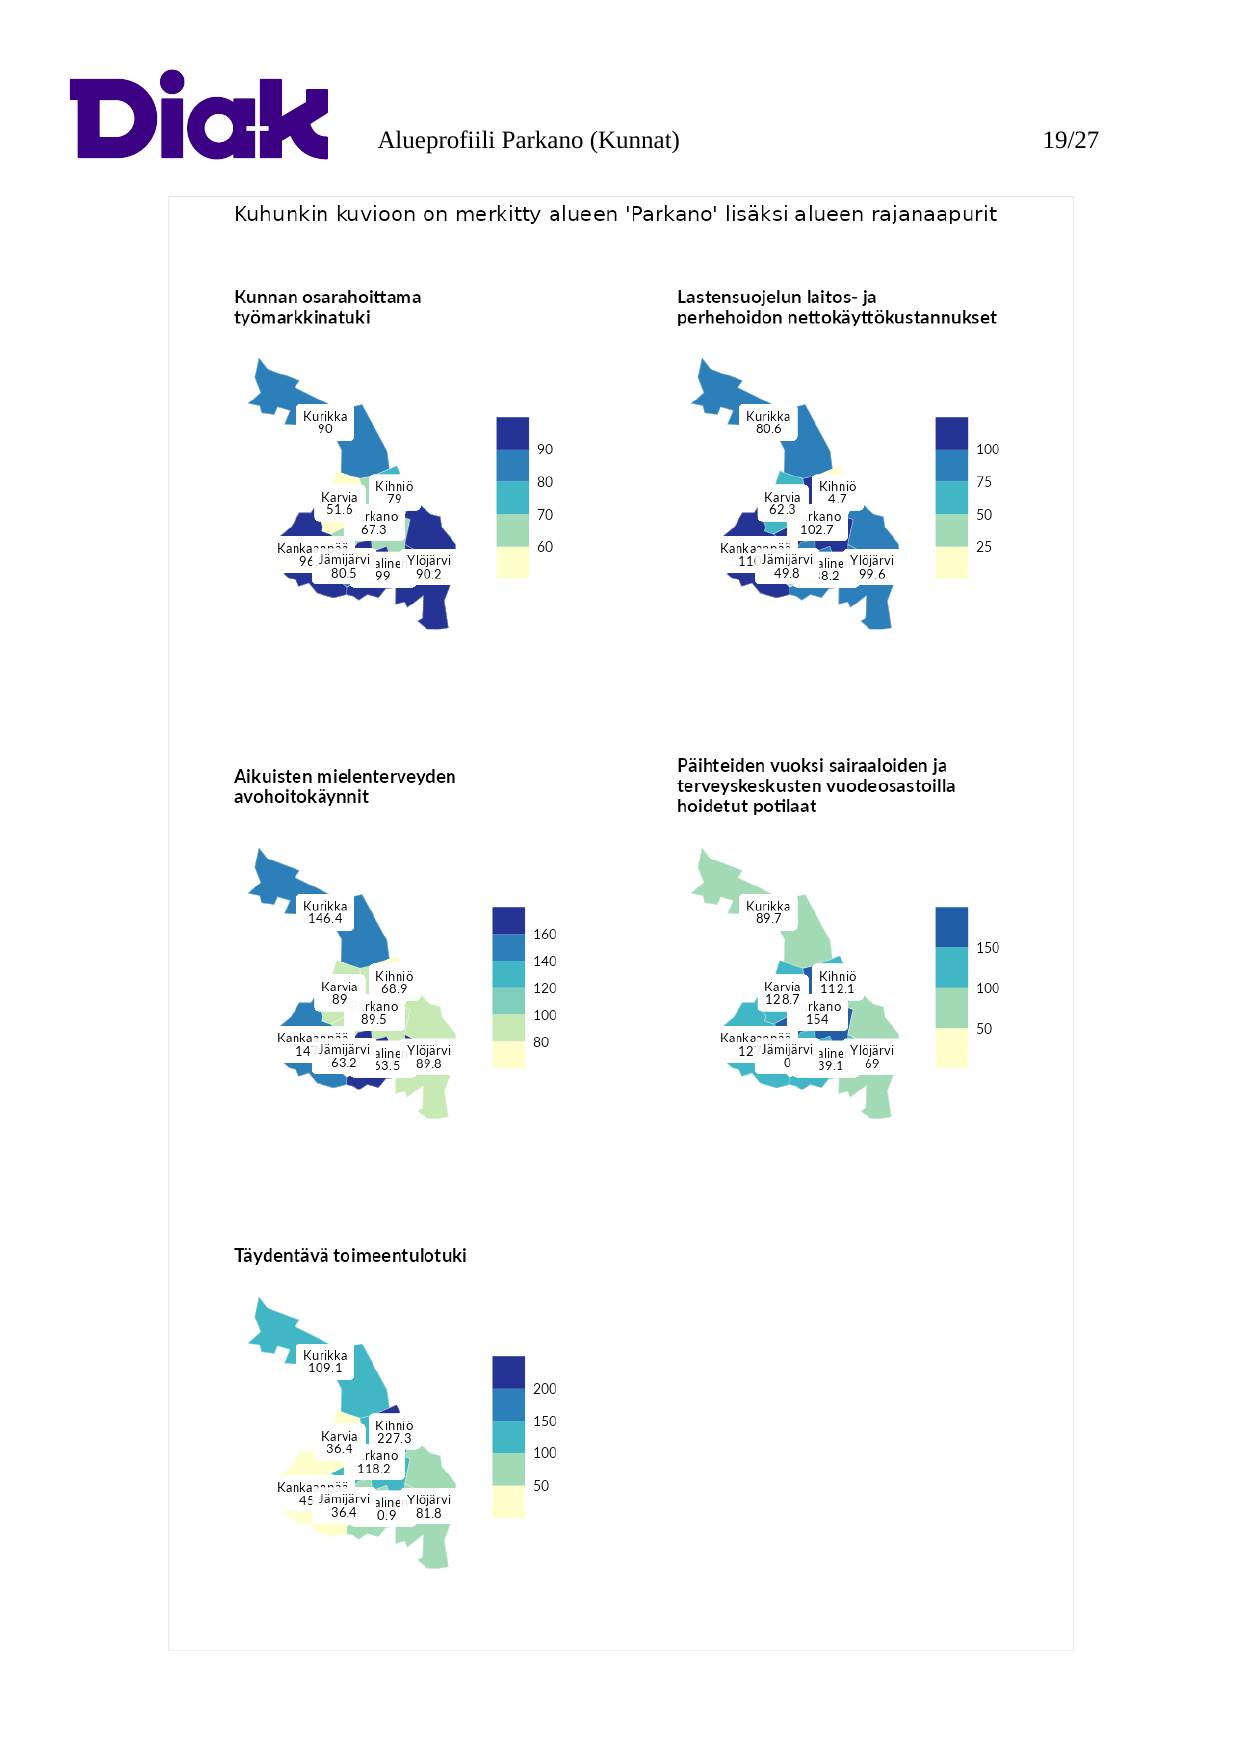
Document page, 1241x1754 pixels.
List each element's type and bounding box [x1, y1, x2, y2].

picture [61, 196, 1179, 1651]
